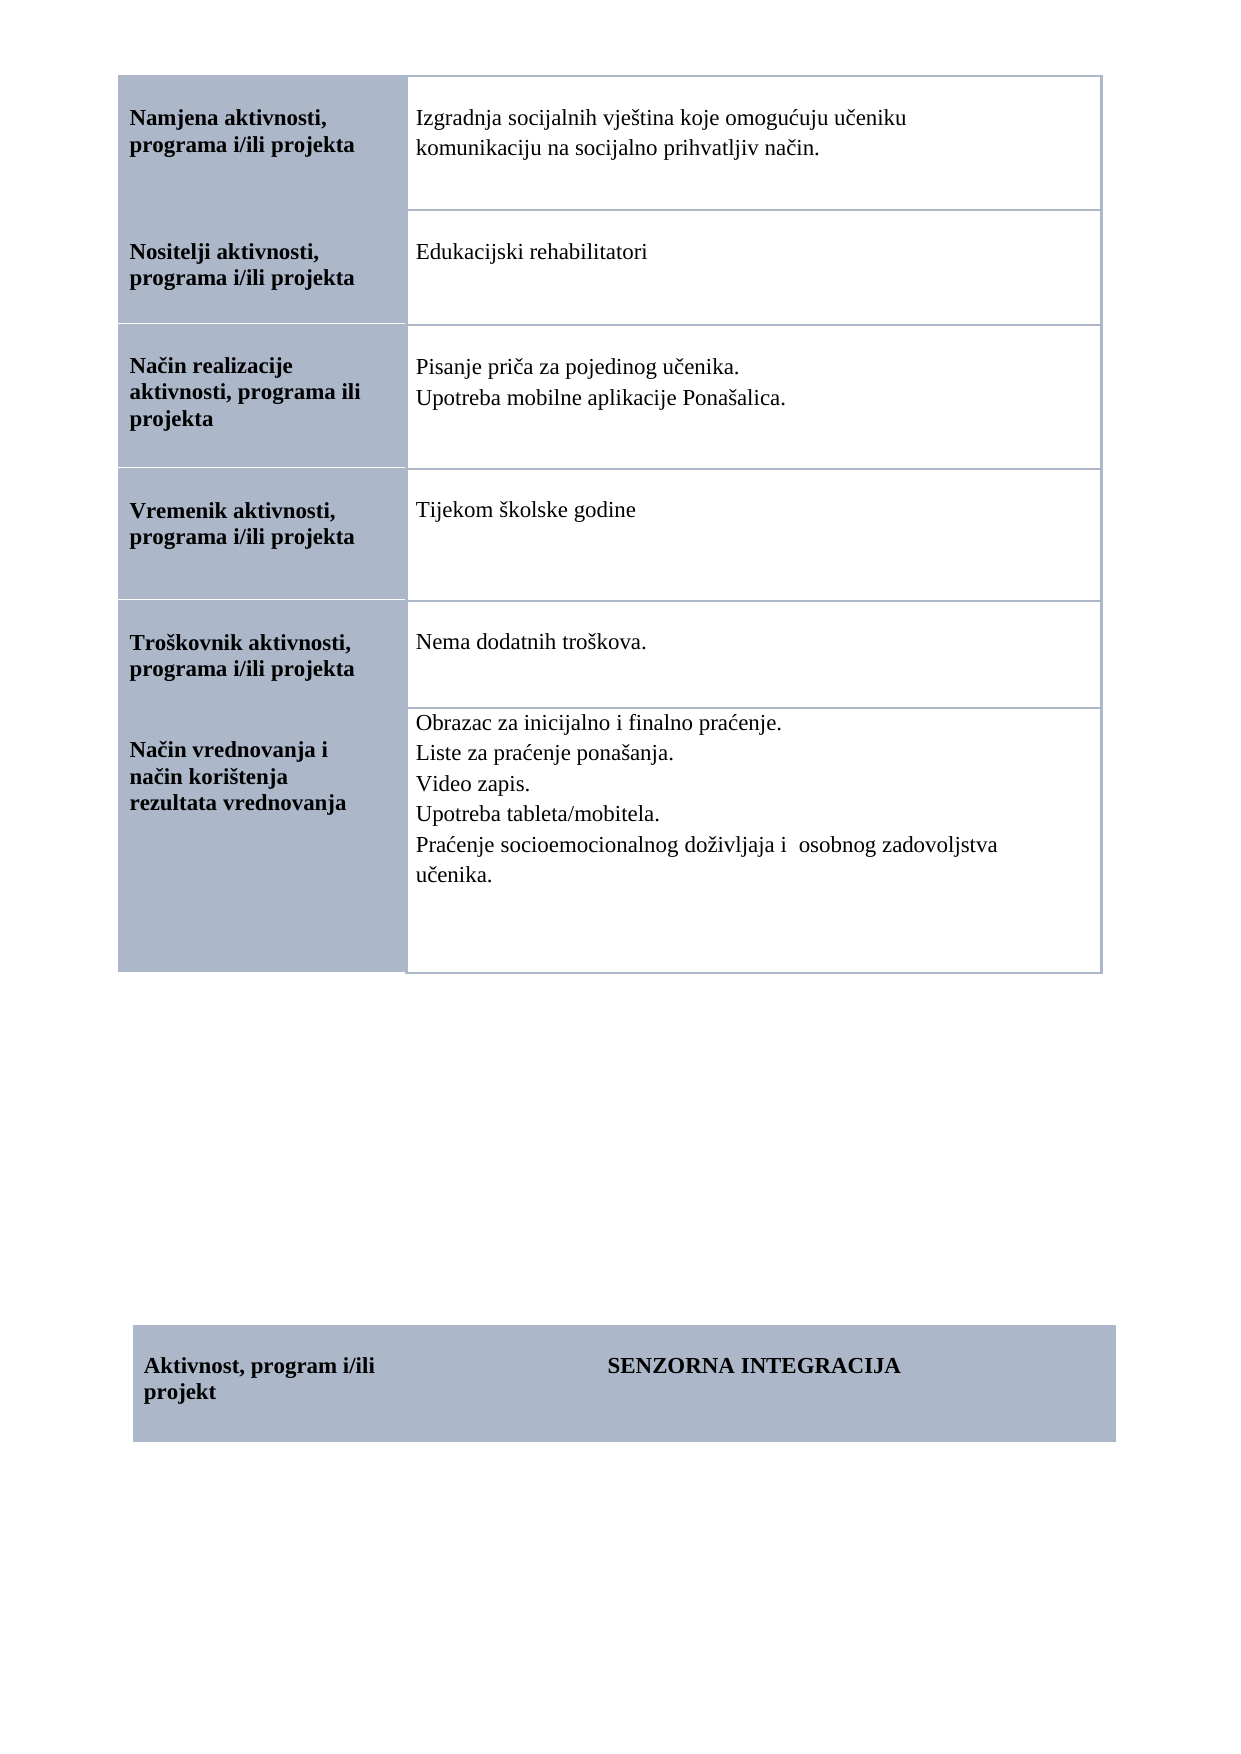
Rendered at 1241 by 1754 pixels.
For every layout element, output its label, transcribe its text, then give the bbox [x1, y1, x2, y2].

table_cell Nema dodatnih troškova. [408, 602, 1100, 707]
table_cell Nositelji aktivnosti, programa i/ili projekta [118, 209, 405, 323]
table_cell Izgradnja socijalnih vještina koje omogućuju učeniku komunikaciju na socijalno prihvatljiv način. [408, 77, 1100, 209]
table_header Aktivnost, program i/ili projekt [133, 1325, 421, 1442]
table_header SENZORNA INTEGRACIJA [421, 1325, 1116, 1442]
table_cell Tijekom školske godine [408, 470, 1100, 599]
table_cell Troškovnik aktivnosti, programa i/ili projekta [118, 600, 405, 707]
table_cell Namjena aktivnosti, programa i/ili projekta [118, 75, 405, 209]
table_cell Pisanje priča za pojedinog učenika. Upotreba mobilne aplikacije Ponašalica. [408, 326, 1100, 467]
table_cell Edukacijski rehabilitatori [408, 211, 1100, 323]
table_cell Način realizacije aktivnosti, programa ili projekta [118, 324, 405, 467]
table_cell Način vrednovanja i način korištenja rezultata vrednovanja [118, 707, 405, 972]
table_cell Obrazac za inicijalno i finalno praćenje. Liste za praćenje ponašanja. Video zapis. Upotreba tableta/mobitela. Praćenje socioemocionalnog doživljaja i osobnog zadovoljstva učenika. [408, 709, 1100, 972]
table_cell Vremenik aktivnosti, programa i/ili projekta [118, 468, 405, 599]
